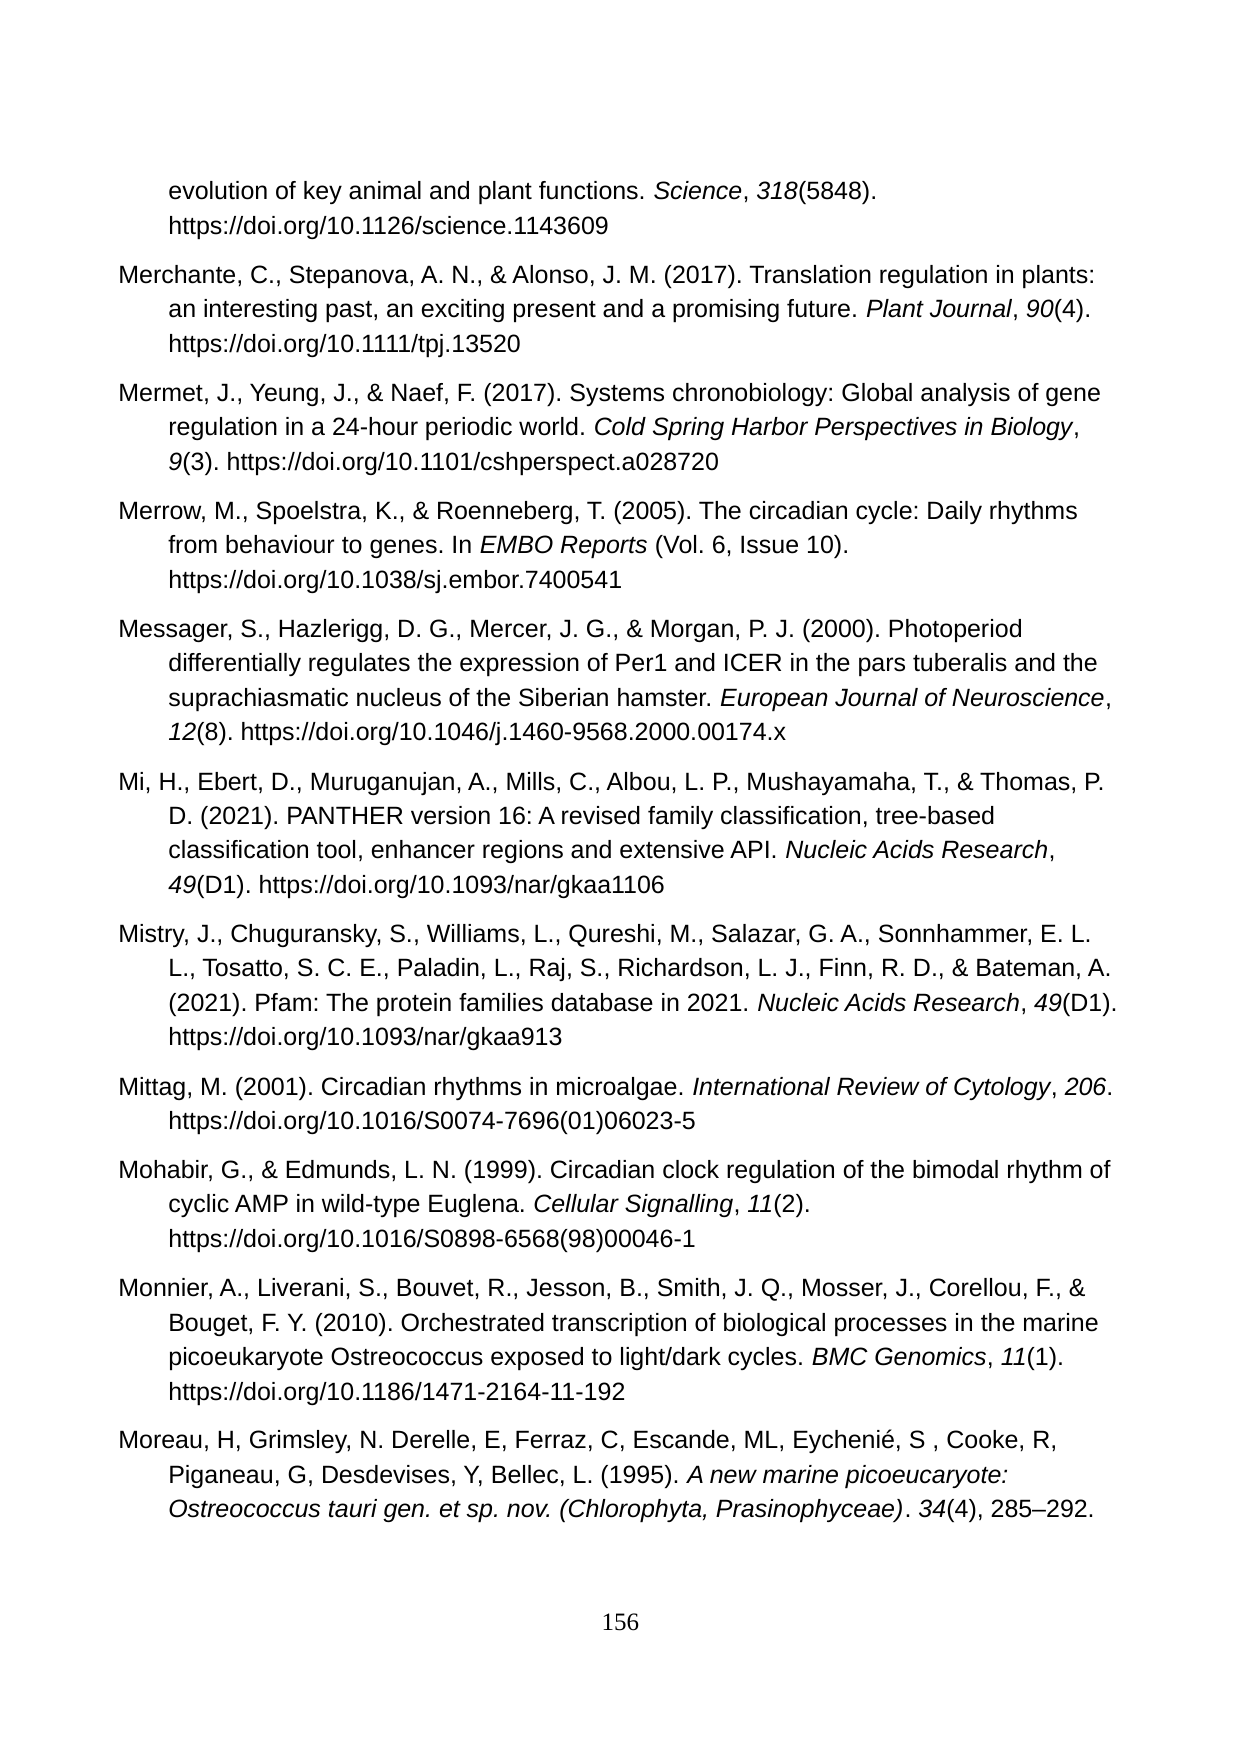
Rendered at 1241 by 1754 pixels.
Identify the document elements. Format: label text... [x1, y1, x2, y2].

text Moreau, H, Grimsley, N. Derelle, E, Ferraz, C, Escande, ML, Eychenié, S , Cooke, R, Piganeau, G, Desdevises, Y, Bellec, L. (1995). A new marine picoeucaryote: Ostreococcus tauri gen. et sp. nov. (Chlorophyta, Prasinophyceae). 34(4), 285–292. [118, 1426, 1122, 1523]
text Mi, H., Ebert, D., Muruganujan, A., Mills, C., Albou, L. P., Mushayamaha, T., & Thomas, P. D. (2021). PANTHER version 16: A revised family classification, tree-based classification tool, enhancer regions and extensive API. Nucleic Acids Research, 49(D1). https://doi.org/10.1093/nar/gkaa1106 [118, 766, 1122, 899]
text Merchante, C., Stepanova, A. N., & Alonso, J. M. (2017). Translation regulation in plants: an interesting past, an exciting present and a promising future. Plant Journal, 90(4). https://doi.org/10.1111/tpj.13520 [118, 260, 1122, 358]
text Mistry, J., Chuguransky, S., Williams, L., Qureshi, M., Salazar, G. A., Sonnhammer, E. L. L., Tosatto, S. C. E., Paladin, L., Raj, S., Richardson, L. J., Finn, R. D., & Bateman, A. (2021). Pfam: The protein families database in 2021. Nucleic Acids Research, 49(D1). https://doi.org/10.1093/nar/gkaa913 [118, 919, 1122, 1051]
text Messager, S., Hazlerigg, D. G., Mercer, J. G., & Morgan, P. J. (2000). Photoperiod differentially regulates the expression of Per1 and ICER in the pars tuberalis and the suprachiasmatic nucleus of the Siberian hamster. European Journal of Neuroscience, 12(8). https://doi.org/10.1046/j.1460-9568.2000.00174.x [118, 614, 1122, 746]
text Mermet, J., Yeung, J., & Naef, F. (2017). Systems chronobiology: Global analysis of gene regulation in a 24-hour periodic world. Cold Spring Harbor Perspectives in Biology, 9(3). https://doi.org/10.1101/cshperspect.a028720 [118, 378, 1122, 476]
text Mohabir, G., & Edmunds, L. N. (1999). Circadian clock regulation of the bimodal rhythm of cyclic AMP in wild-type Euglena. Cellular Signalling, 11(2). https://doi.org/10.1016/S0898-6568(98)00046-1 [118, 1155, 1122, 1253]
text evolution of key animal and plant functions. Science, 318(5848). https://doi.org/10.1126/science.1143609 [118, 176, 1122, 239]
text Monnier, A., Liverani, S., Bouvet, R., Jesson, B., Smith, J. Q., Mosser, J., Corellou, F., & Bouget, F. Y. (2010). Orchestrated transcription of biological processes in the marine picoeukaryote Ostreococcus exposed to light/dark cycles. BMC Genomics, 11(1). https://doi.org/10.1186/1471-2164-11-192 [118, 1273, 1122, 1405]
text Merrow, M., Spoelstra, K., & Roenneberg, T. (2005). The circadian cycle: Daily rhythms from behaviour to genes. In EMBO Reports (Vol. 6, Issue 10). https://doi.org/10.1038/sj.embor.7400541 [118, 496, 1122, 594]
text Mittag, M. (2001). Circadian rhythms in microalgae. International Review of Cytology, 206. https://doi.org/10.1016/S0074-7696(01)06023-5 [118, 1071, 1122, 1135]
